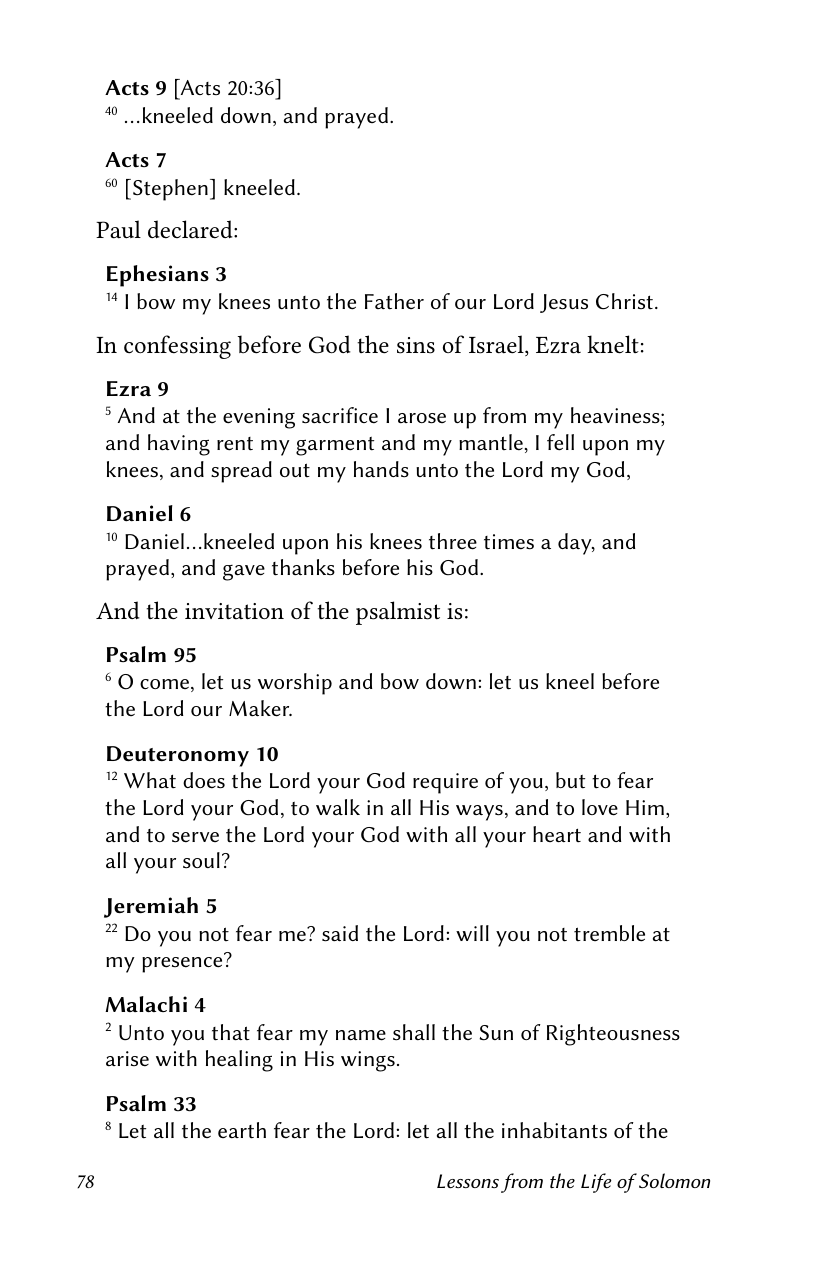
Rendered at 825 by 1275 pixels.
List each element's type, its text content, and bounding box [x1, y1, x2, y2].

text 60 [Stephen] kneeled. [105, 175, 682, 201]
text 8 Let all the earth fear the Lord: let all the inhabitants of the [105, 1118, 682, 1144]
text And the invitation of the psalmist is: [75, 597, 712, 626]
text 10 Daniel...kneeled upon his knees three times a day, and prayed, and gave thanks before his God. [105, 529, 682, 581]
text Psalm 95 [105, 642, 712, 668]
text In confessing before God the sins of Israel, Ezra knelt: [75, 331, 712, 359]
text Daniel 6 [105, 501, 712, 527]
text 14 I bow my knees unto the Father of our Lord Jesus Christ. [105, 289, 682, 315]
text Ezra 9 [105, 376, 712, 402]
text 2 Unto you that fear my name shall the Sun of Righteousness arise with healing in His wings. [105, 1019, 682, 1072]
text Paul declared: [75, 216, 712, 245]
text 5 And at the evening sacrifice I arose up from my heaviness; and having rent my garment and my mantle, I fell upon my knees, and spread out my hands unto the Lord my God, [105, 403, 682, 483]
text 22 Do you not fear me? said the Lord: will you not tremble at my presence? [105, 921, 682, 973]
text Jeremiah 5 [105, 893, 712, 919]
text 12 What does the Lord your God require of you, but to fear the Lord your God, to walk in all His ways, and to love Him, and to serve the Lord your God with all your heart and with all your soul? [105, 768, 682, 874]
text 40 ...kneeled down, and prayed. [105, 103, 682, 129]
text Psalm 33 [105, 1091, 712, 1117]
text 6 O come, let us worship and bow down: let us kneel before the Lord our Maker. [105, 669, 682, 722]
text Acts 9 [Acts 20:36] [105, 75, 712, 101]
text Ephesians 3 [105, 261, 712, 287]
text Malachi 4 [105, 992, 712, 1018]
text Deuteronomy 10 [105, 741, 712, 767]
text Acts 7 [105, 147, 712, 173]
